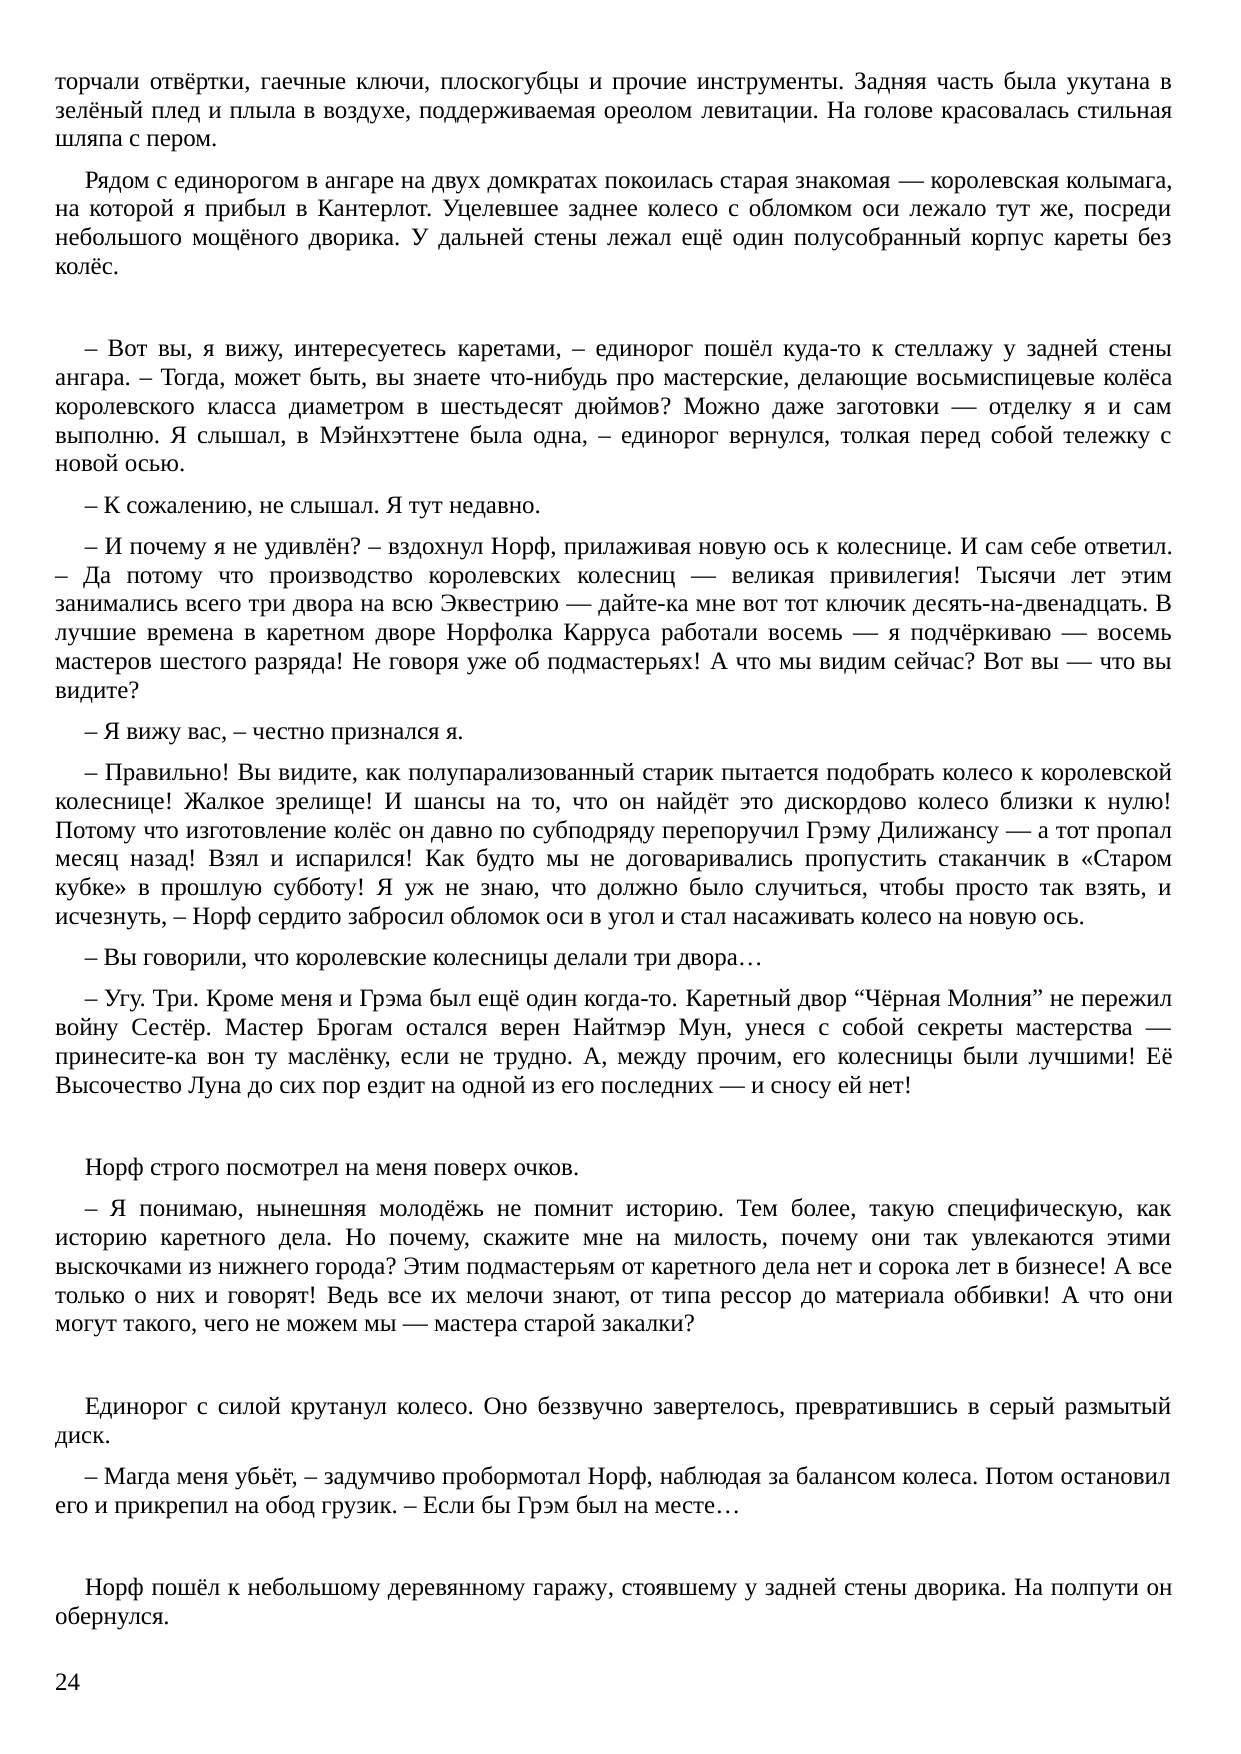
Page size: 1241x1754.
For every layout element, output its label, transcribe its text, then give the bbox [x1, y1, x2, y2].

text – К сожалению, не слышал. Я тут недавно. [55, 490, 1173, 518]
text – Я вижу вас, – честно признался я. [55, 716, 1173, 745]
text – Я понимаю, нынешняя молодёжь не помнит историю. Тем более, такую специфическую, как историю каретного дела. Но почему, скажите мне на милость, почему они так увлекаются этими выскочками из нижнего города? Этим подмастерьям от каретного дела нет и сорока лет в бизнесе! А все только о них и говорят! Ведь все их мелочи знают, от типа рессор до материала оббивки! А что они могут такого, чего не можем мы — мастера старой закалки? [55, 1193, 1173, 1337]
text Рядом с единорогом в ангаре на двух домкратах покоилась старая знакомая — королевская колымага, на которой я прибыл в Кантерлот. Уцелевшее заднее колесо с обломком оси лежало тут же, посреди небольшого мощёного дворика. У дальней стены лежал ещё один полусобранный корпус кареты без колёс. [55, 165, 1173, 280]
text торчали отвёртки, гаечные ключи, плоскогубцы и прочие инструменты. Задняя часть была укутана в зелёный плед и плыла в воздухе, поддерживаемая ореолом левитации. На голове красовалась стильная шляпа с пером. [55, 66, 1173, 152]
text Единорог с силой крутанул колесо. Оно беззвучно завертелось, превратившись в серый размытый диск. [55, 1391, 1173, 1448]
text – Правильно! Вы видите, как полупарализованный старик пытается подобрать колесо к королевской колеснице! Жалкое зрелище! И шансы на то, что он найдёт это дискордово колесо близки к нулю! Потому что изготовление колёс он давно по субподряду перепоручил Грэму Дилижансу — а тот пропал месяц назад! Взял и испарился! Как будто мы не договаривались пропустить стаканчик в «Старом кубке» в прошлую субботу! Я уж не знаю, что должно было случиться, чтобы просто так взять, и исчезнуть, – Норф сердито забросил обломок оси в угол и стал насаживать колесо на новую ось. [55, 757, 1173, 930]
text – Вы говорили, что королевские колесницы делали три двора… [55, 942, 1173, 971]
text – Угу. Три. Кроме меня и Грэма был ещё один когда-то. Каретный двор “Чёрная Молния” не пережил войну Сестёр. Мастер Брогам остался верен Найтмэр Мун, унеся с собой секреты мастерства — принесите-ка вон ту маслёнку, если не трудно. А, между прочим, его колесницы были лучшими! Её Высочество Луна до сих пор ездит на одной из его последних — и сносу ей нет! [55, 983, 1173, 1098]
text Норф строго посмотрел на меня поверх очков. [55, 1152, 1173, 1181]
text – И почему я не удивлён? – вздохнул Норф, прилаживая новую ось к колеснице. И сам себе ответил. – Да потому что производство королевских колесниц — великая привилегия! Тысячи лет этим занимались всего три двора на всю Эквестрию — дайте-ка мне вот тот ключик десять-на-двенадцать. В лучшие времена в каретном дворе Норфолка Карруса работали восемь — я подчёркиваю — восемь мастеров шестого разряда! Не говоря уже об подмастерьях! А что мы видим сейчас? Вот вы — что вы видите? [55, 531, 1173, 703]
text – Магда меня убьёт, – задумчиво пробормотал Норф, наблюдая за балансом колеса. Потом остановил его и прикрепил на обод грузик. – Если бы Грэм был на месте… [55, 1461, 1173, 1518]
text – Вот вы, я вижу, интересуетесь каретами, – единорог пошёл куда-то к стеллажу у задней стены ангара. – Тогда, может быть, вы знаете что-нибудь про мастерские, делающие восьмиспицевые колёса королевского класса диаметром в шестьдесят дюймов? Можно даже заготовки — отделку я и сам выполню. Я слышал, в Мэйнхэттене была одна, – единорог вернулся, толкая перед собой тележку с новой осью. [55, 333, 1173, 477]
text Норф пошёл к небольшому деревянному гаражу, стоявшему у задней стены дворика. На полпути он обернулся. [55, 1572, 1173, 1630]
